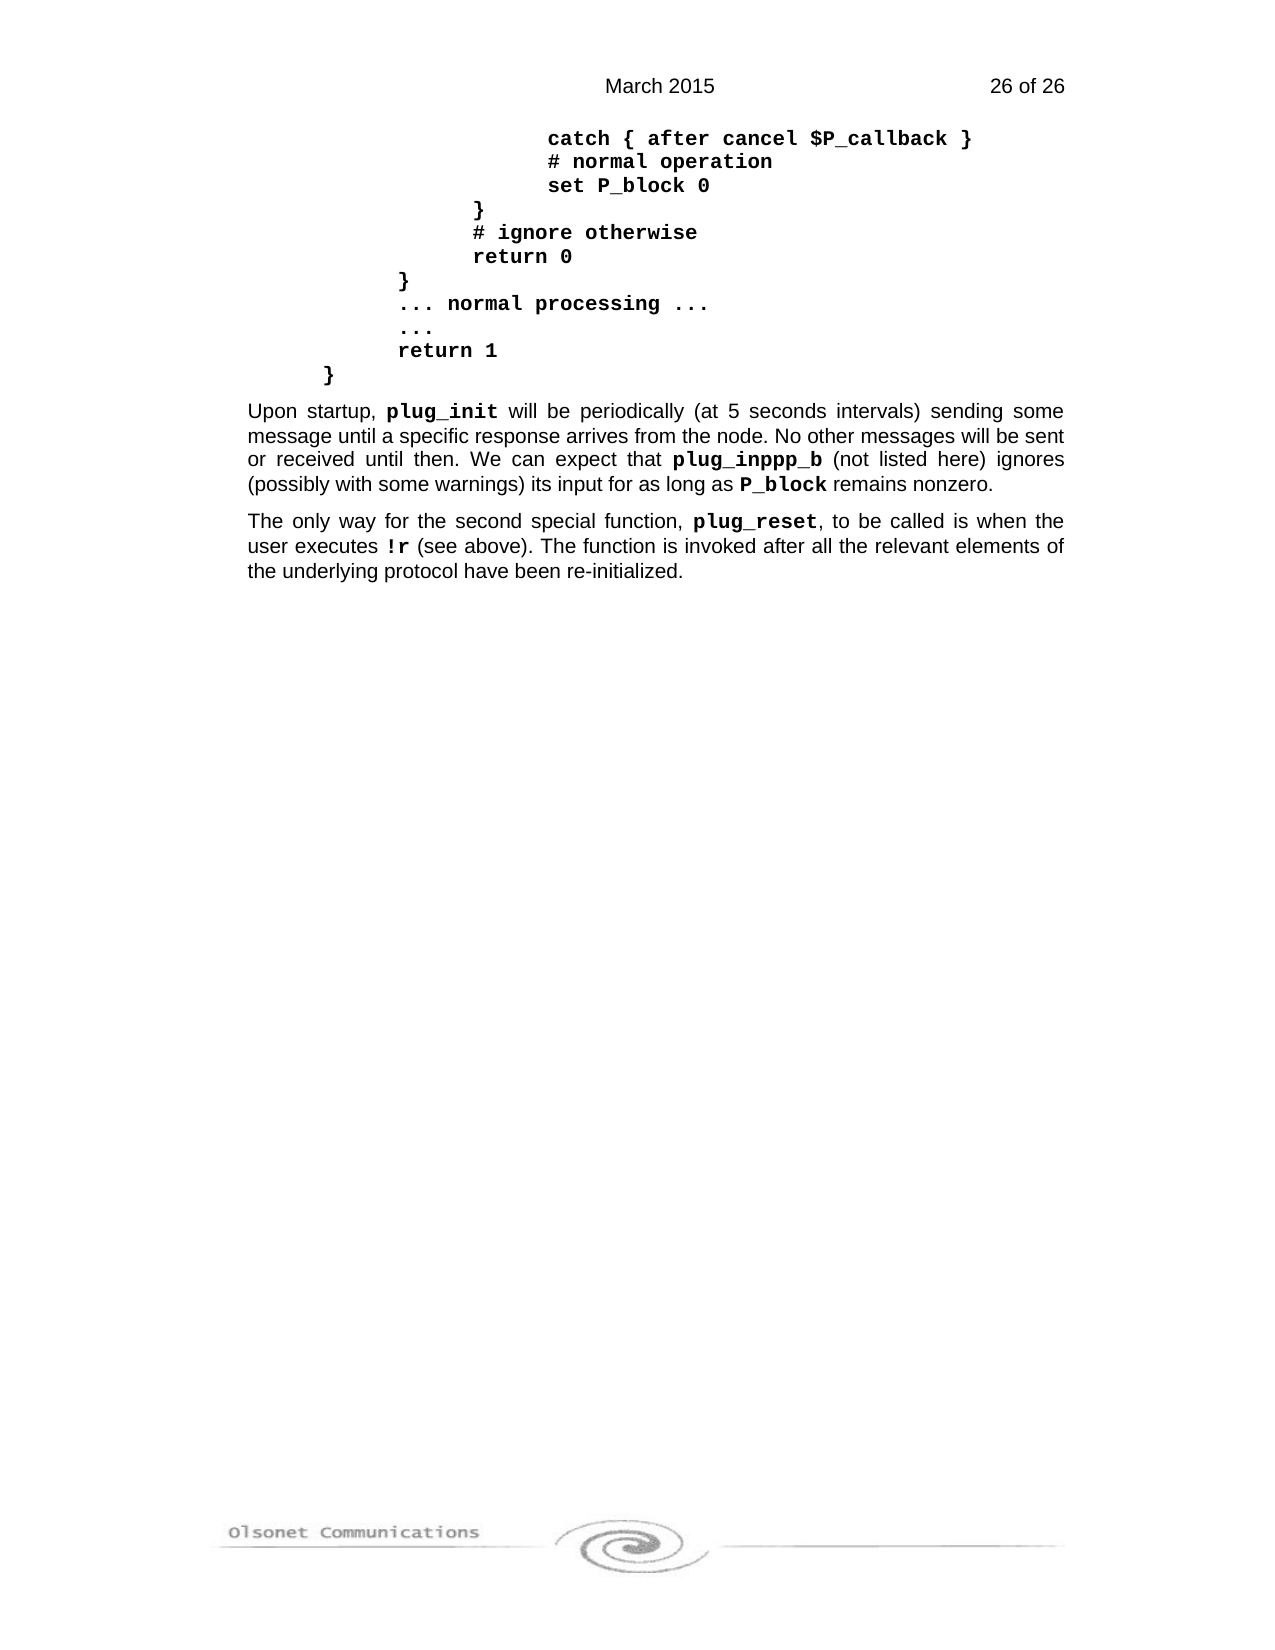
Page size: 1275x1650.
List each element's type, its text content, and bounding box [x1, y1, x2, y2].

text ... normal processing ... [247, 293, 1065, 317]
picture [210, 1504, 1065, 1596]
text set P_block 0 [247, 175, 1065, 199]
text # ignore otherwise [247, 222, 1065, 246]
text } [247, 364, 1065, 388]
text catch { after cancel $P_callback } [247, 128, 1065, 151]
text return 0 [247, 246, 1065, 269]
text Upon startup, plug_init will be periodically (at 5 seconds intervals) sending some message until a specific response arrives from the node. No other messages will be sent or received until then. We can expect that plug_inppp_b (not listed here) ignores (possibly with some warnings) its input for as long as P_block remains nonzero. [247, 399, 1065, 498]
text return 1 [247, 341, 1065, 364]
text The only way for the second special function, plug_reset, to be called is when the user executes !r (see above). The function is invoked after all the relevant elements of the underlying protocol have been re-initialized. [247, 510, 1065, 583]
text } [247, 269, 1065, 293]
text } [247, 199, 1065, 222]
text # normal operation [247, 151, 1065, 175]
text ... [247, 317, 1065, 341]
